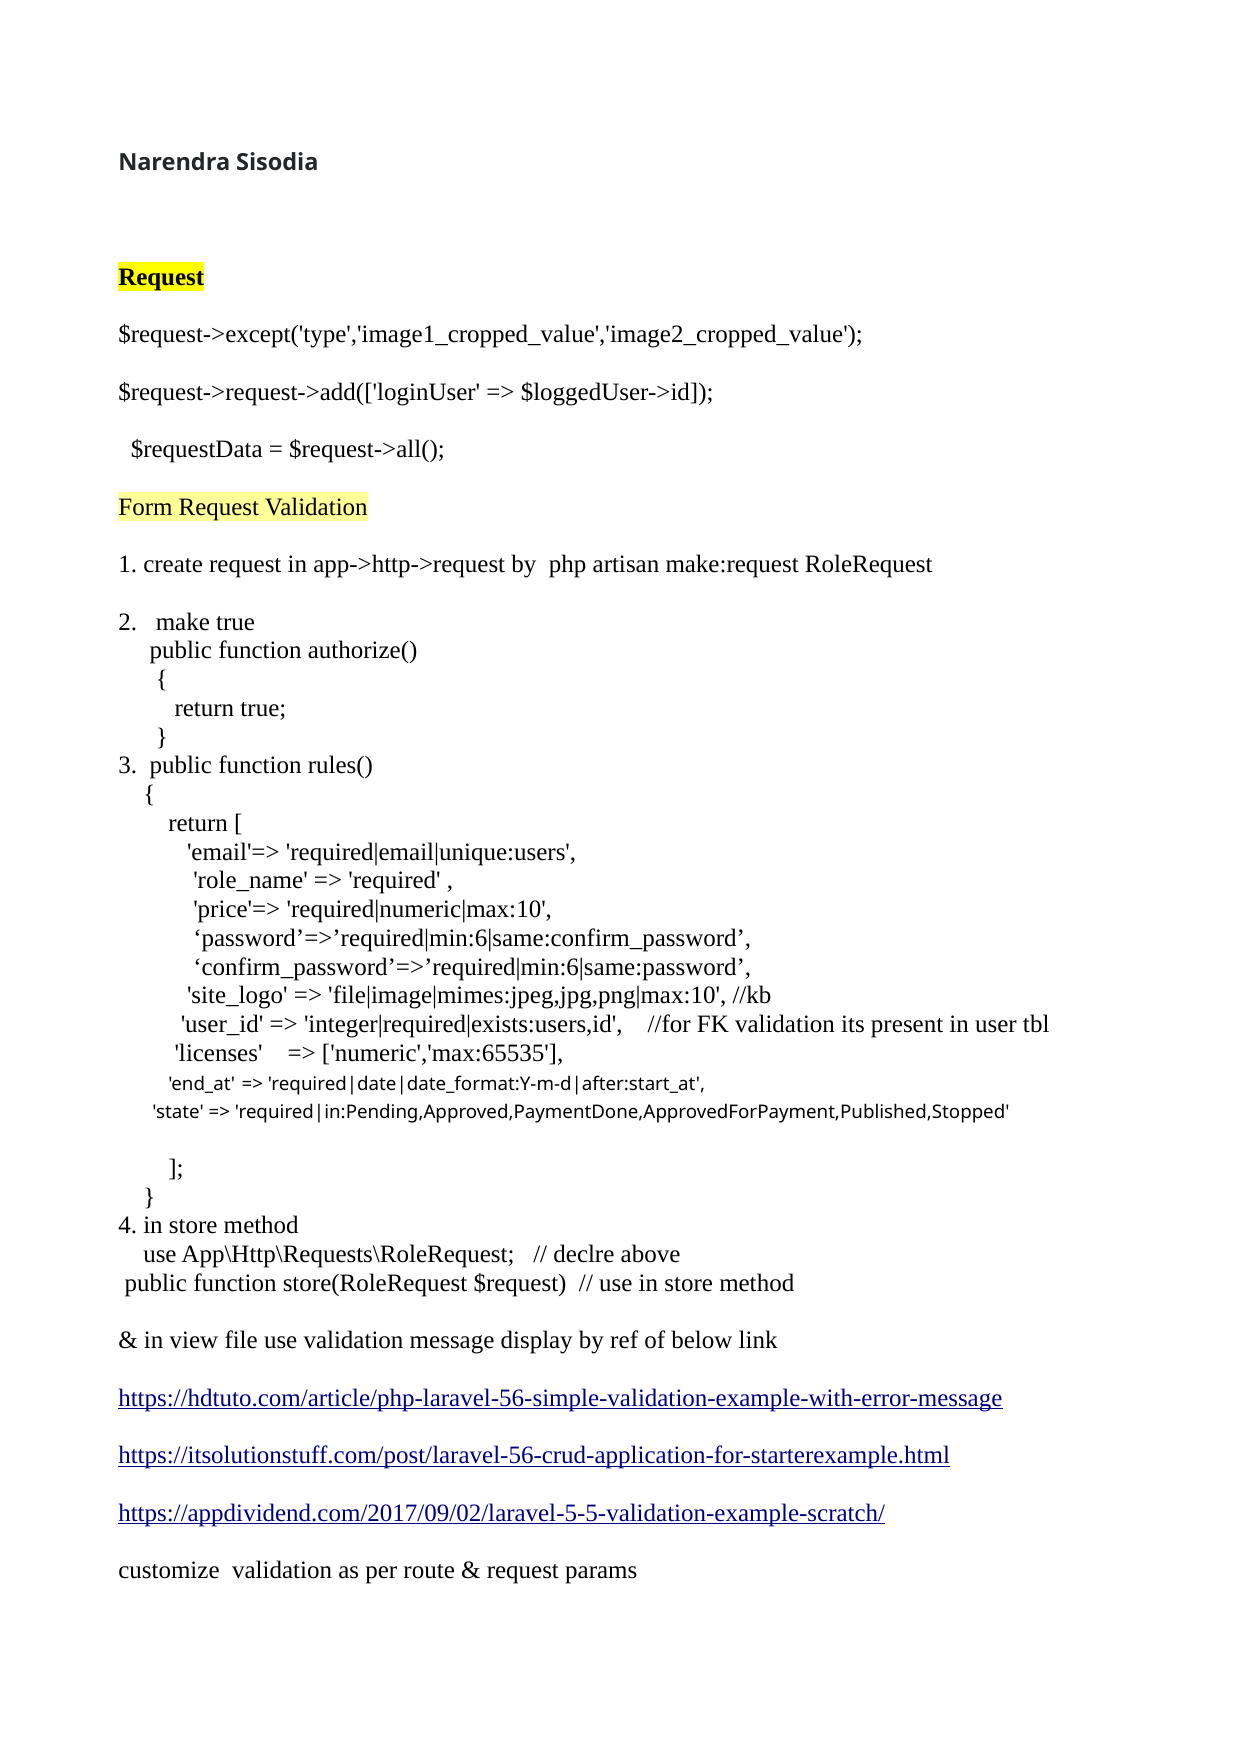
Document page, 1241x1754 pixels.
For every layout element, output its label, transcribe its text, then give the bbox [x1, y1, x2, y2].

text 'role_name' => 'required' , [118, 866, 1122, 894]
text 'email'=> 'required|email|unique:users', [118, 837, 1122, 866]
text Narendra Sisodia [118, 118, 1122, 177]
text { [118, 779, 1122, 808]
text ‘confirm_password’=>’required|min:6|same:password’, [118, 952, 1122, 981]
text Request [118, 262, 1122, 291]
text Form Request Validation [118, 492, 1122, 521]
text & in view file use validation message display by ref of below link [118, 1326, 1122, 1354]
text 'user_id' => 'integer|required|exists:users,id', //for FK validation its present in user tbl [118, 1009, 1122, 1038]
text https://appdividend.com/2017/09/02/laravel-5-5-validation-example-scratch/ [118, 1498, 1122, 1527]
text 'end_at' => 'required|date|date_format:Y-m-d|after:start_at', [118, 1067, 1122, 1096]
text { [118, 664, 1122, 693]
text ]; [118, 1153, 1122, 1182]
text $request->except('type','image1_cropped_value','image2_cropped_value'); [118, 319, 1122, 348]
text 'site_logo' => 'file|image|mimes:jpeg,jpg,png|max:10', //kb [118, 981, 1122, 1009]
text $requestData = $request->all(); [118, 434, 1122, 463]
text use App\Http\Requests\RoleRequest; // declre above [118, 1239, 1122, 1268]
text $request->request->add(['loginUser' => $loggedUser->id]); [118, 377, 1122, 406]
text https://itsolutionstuff.com/post/laravel-56-crud-application-for-starterexample.html [118, 1441, 1122, 1469]
text 1. create request in app->http->request by php artisan make:request RoleRequest [118, 549, 1122, 578]
text } [118, 722, 1122, 751]
text 3. public function rules() [118, 751, 1122, 779]
text 2. make true [118, 607, 1122, 636]
text 'price'=> 'required|numeric|max:10', [118, 894, 1122, 923]
text return [ [118, 808, 1122, 837]
text ‘password’=>’required|min:6|same:confirm_password’, [118, 923, 1122, 952]
text public function authorize() [118, 636, 1122, 664]
text public function store(RoleRequest $request) // use in store method [118, 1268, 1122, 1297]
text 4. in store method [118, 1211, 1122, 1239]
text customize validation as per route & request params [118, 1556, 1122, 1584]
text https://hdtuto.com/article/php-laravel-56-simple-validation-example-with-error-message [118, 1383, 1122, 1412]
text 'state' => 'required|in:Pending,Approved,PaymentDone,ApprovedForPayment,Published,Stopped' [118, 1096, 1122, 1124]
text 'licenses' => ['numeric','max:65535'], [118, 1038, 1122, 1067]
text } [118, 1182, 1122, 1211]
text return true; [118, 693, 1122, 722]
